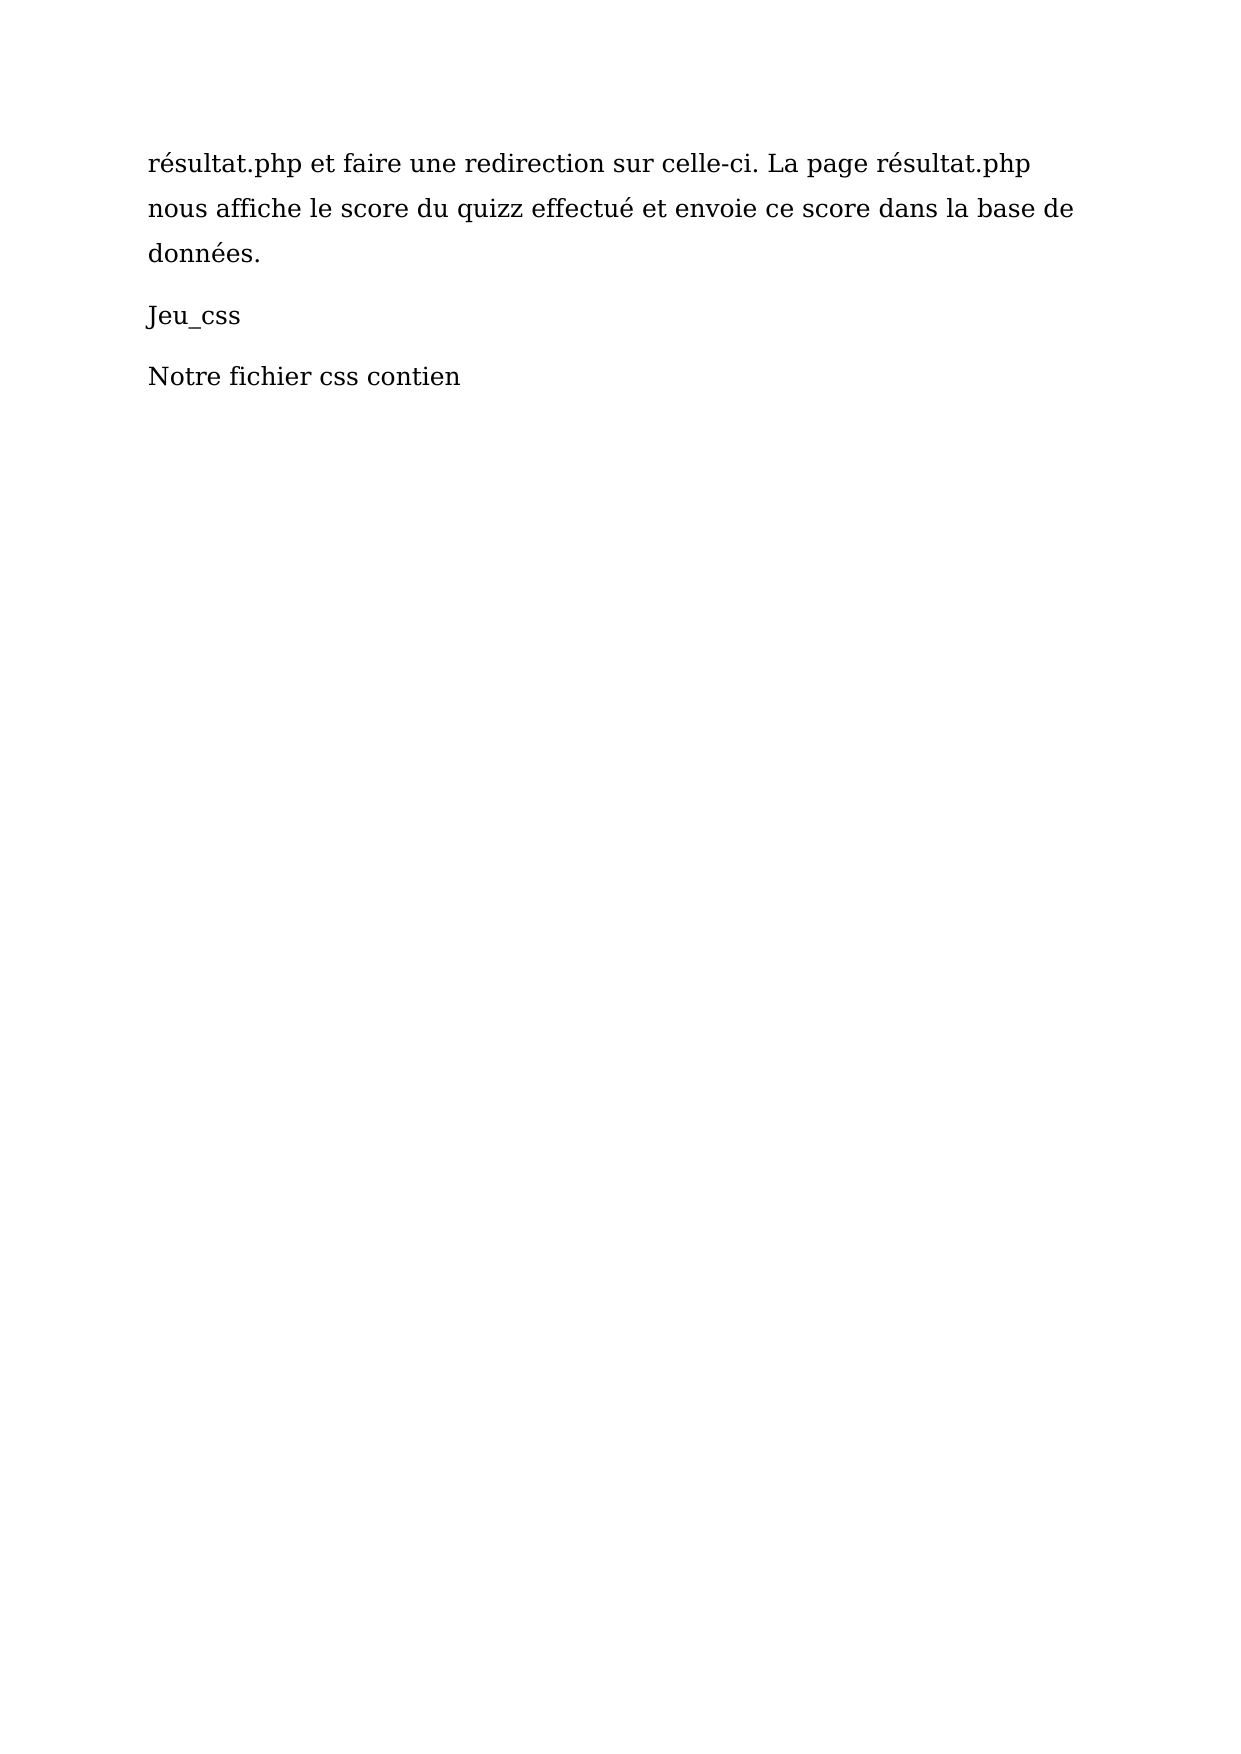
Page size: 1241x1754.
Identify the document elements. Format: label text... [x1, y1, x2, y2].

text Jeu_css [148, 299, 1093, 329]
text résultat.php et faire une redirection sur celle-ci. La page résultat.php nous affiche le score du quizz effectué et envoie ce score dans la base de données. [148, 148, 1093, 268]
text Notre fichier css contien [148, 361, 1093, 391]
